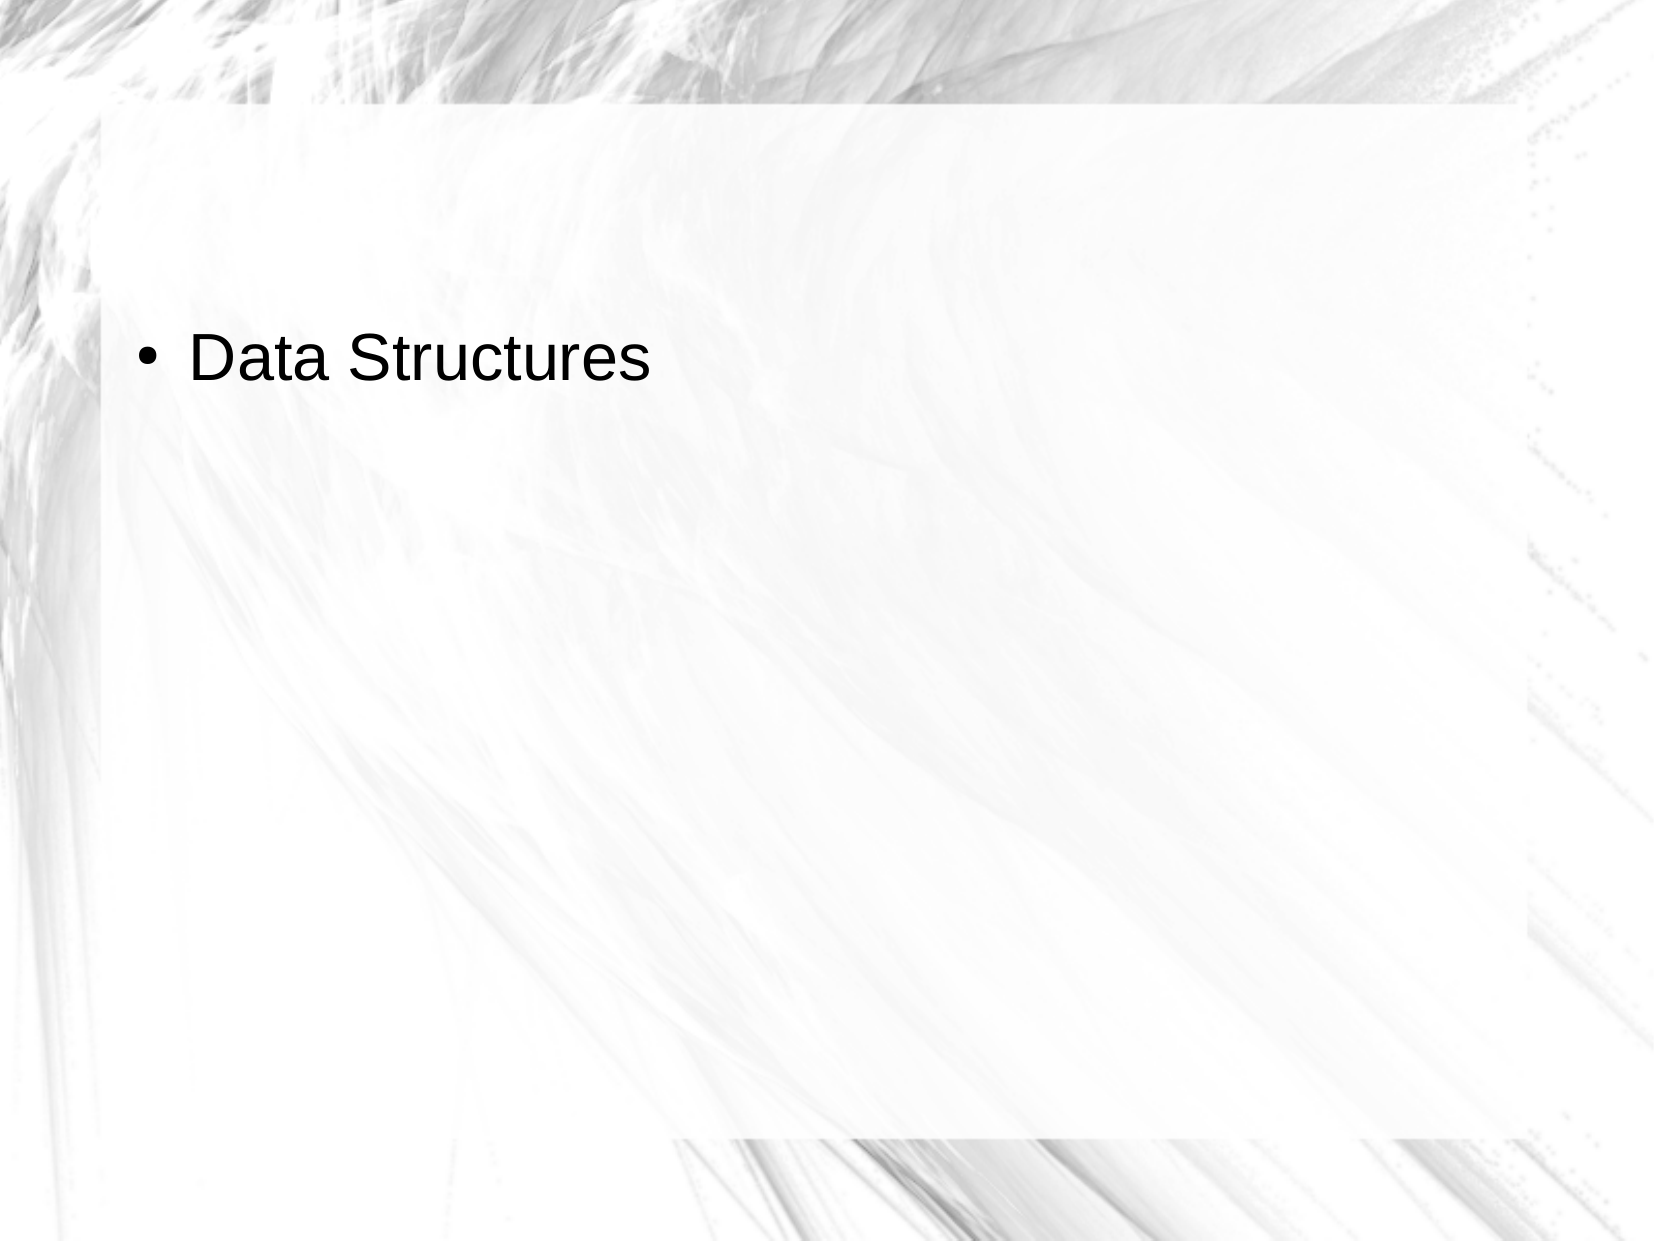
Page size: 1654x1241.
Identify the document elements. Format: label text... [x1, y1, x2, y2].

list Data Structures [118, 319, 1571, 945]
picture [0, 0, 1654, 1241]
